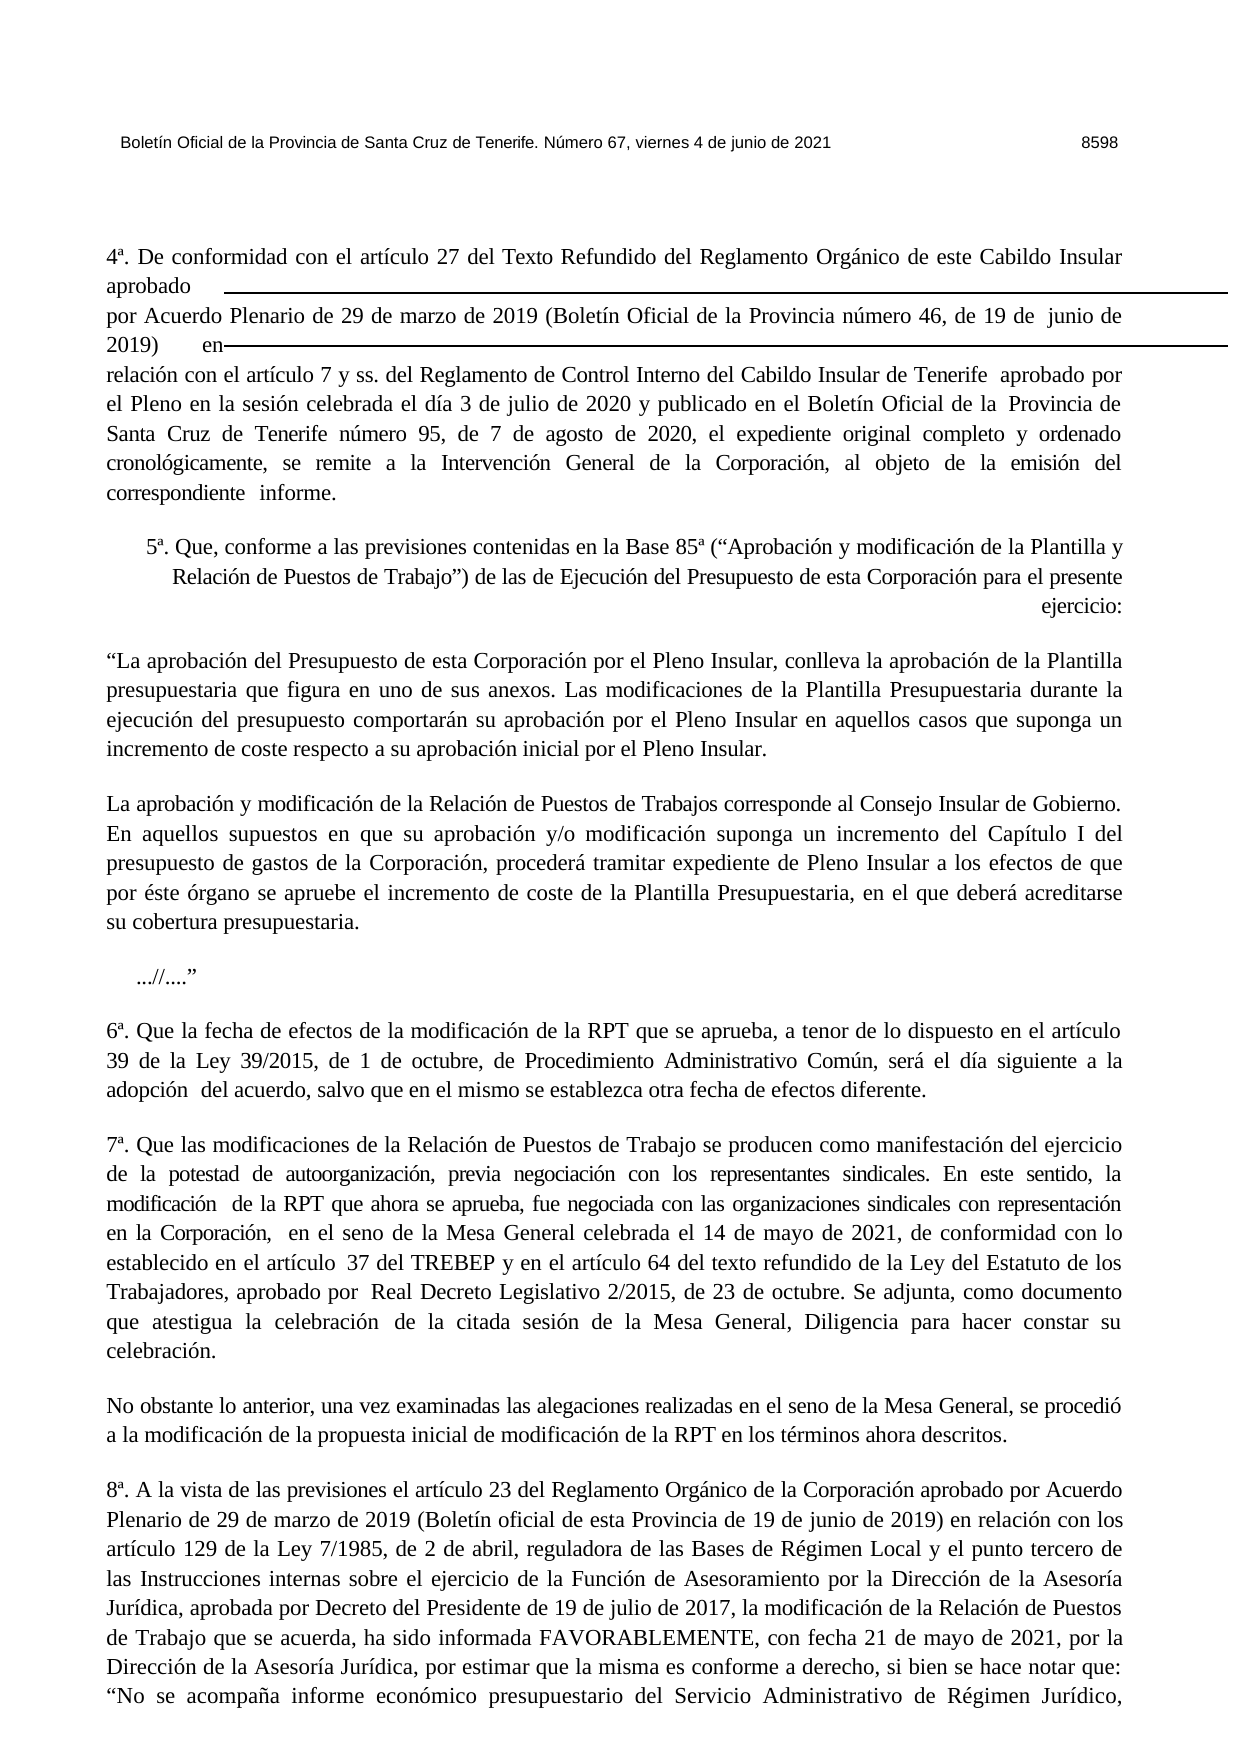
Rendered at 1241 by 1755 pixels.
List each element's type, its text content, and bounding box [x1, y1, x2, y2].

text No obstante lo anterior, una vez examinadas las alegaciones realizadas en el seno de la Mesa General, se procedió a la modificación de la propuesta inicial de modificación de la RPT en los términos ahora descritos. [106, 1392, 1123, 1448]
text 7ª. Que las modificaciones de la Relación de Puestos de Trabajo se producen como manifestación del ejercicio de la potestad de autoorganización, previa negociación con los representantes sindicales. En este sentido, la modificación de la RPT que ahora se aprueba, fue negociada con las organizaciones sindicales con representación en la Corporación, en el seno de la Mesa General celebrada el 14 de mayo de 2021, de conformidad con lo establecido en el artículo 37 del TREBEP y en el artículo 64 del texto refundido de la Ley del Estatuto de los Trabajadores, aprobado por Real Decreto Legislativo 2/2015, de 23 de octubre. Se adjunta, como documento que atestigua la celebración de la citada sesión de la Mesa General, Diligencia para hacer constar su celebración. [106, 1131, 1123, 1364]
text 4ª. De conformidad con el artículo 27 del Texto Refundido del Reglamento Orgánico de este Cabildo Insular aprobado por Acuerdo Plenario de 29 de marzo de 2019 (Boletín Oficial de la Provincia número 46, de 19 de junio de 2019) en relación con el artículo 7 y ss. del Reglamento de Control Interno del Cabildo Insular de Tenerife aprobado por el Pleno en la sesión celebrada el día 3 de julio de 2020 y publicado en el Boletín Oficial de la Provincia de Santa Cruz de Tenerife número 95, de 7 de agosto de 2020, el expediente original completo y ordenado cronológicamente, se remite a la Intervención General de la Corporación, al objeto de la emisión del correspondiente informe. [106, 243, 1123, 505]
text La aprobación y modificación de la Relación de Puestos de Trabajos corresponde al Consejo Insular de Gobierno. En aquellos supuestos en que su aprobación y/o modificación suponga un incremento del Capítulo I del presupuesto de gastos de la Corporación, procederá tramitar expediente de Pleno Insular a los efectos de que por éste órgano se apruebe el incremento de coste de la Plantilla Presupuestaria, en el que deberá acreditarse su cobertura presupuestaria. [106, 790, 1123, 934]
text 6ª. Que la fecha de efectos de la modificación de la RPT que se aprueba, a tenor de lo dispuesto en el artículo 39 de la Ley 39/2015, de 1 de octubre, de Procedimiento Administrativo Común, será el día siguiente a la adopción del acuerdo, salvo que en el mismo se establezca otra fecha de efectos diferente. [106, 1017, 1123, 1103]
text 5ª. Que, conforme a las previsiones contenidas en la Base 85ª (“Aprobación y modificación de la Plantilla y Relación de Puestos de Trabajo”) de las de Ejecución del Presupuesto de esta Corporación para el presente ejercicio: [106, 533, 1123, 619]
text ...//....” [136, 963, 1134, 989]
text “La aprobación del Presupuesto de esta Corporación por el Pleno Insular, conlleva la aprobación de la Plantilla presupuestaria que figura en uno de sus anexos. Las modificaciones de la Plantilla Presupuestaria durante la ejecución del presupuesto comportarán su aprobación por el Pleno Insular en aquellos casos que suponga un incremento de coste respecto a su aprobación inicial por el Pleno Insular. [106, 647, 1123, 762]
text 8ª. A la vista de las previsiones el artículo 23 del Reglamento Orgánico de la Corporación aprobado por Acuerdo Plenario de 29 de marzo de 2019 (Boletín oficial de esta Provincia de 19 de junio de 2019) en relación con los artículo 129 de la Ley 7/1985, de 2 de abril, reguladora de las Bases de Régimen Local y el punto tercero de las Instrucciones internas sobre el ejercicio de la Función de Asesoramiento por la Dirección de la Asesoría Jurídica, aprobada por Decreto del Presidente de 19 de julio de 2017, la modificación de la Relación de Puestos de Trabajo que se acuerda, ha sido informada FAVORABLEMENTE, con fecha 21 de mayo de 2021, por la Dirección de la Asesoría Jurídica, por estimar que la misma es conforme a derecho, si bien se hace notar que: “No se acompaña informe económico presupuestario del Servicio Administrativo de Régimen Jurídico, [106, 1476, 1123, 1709]
